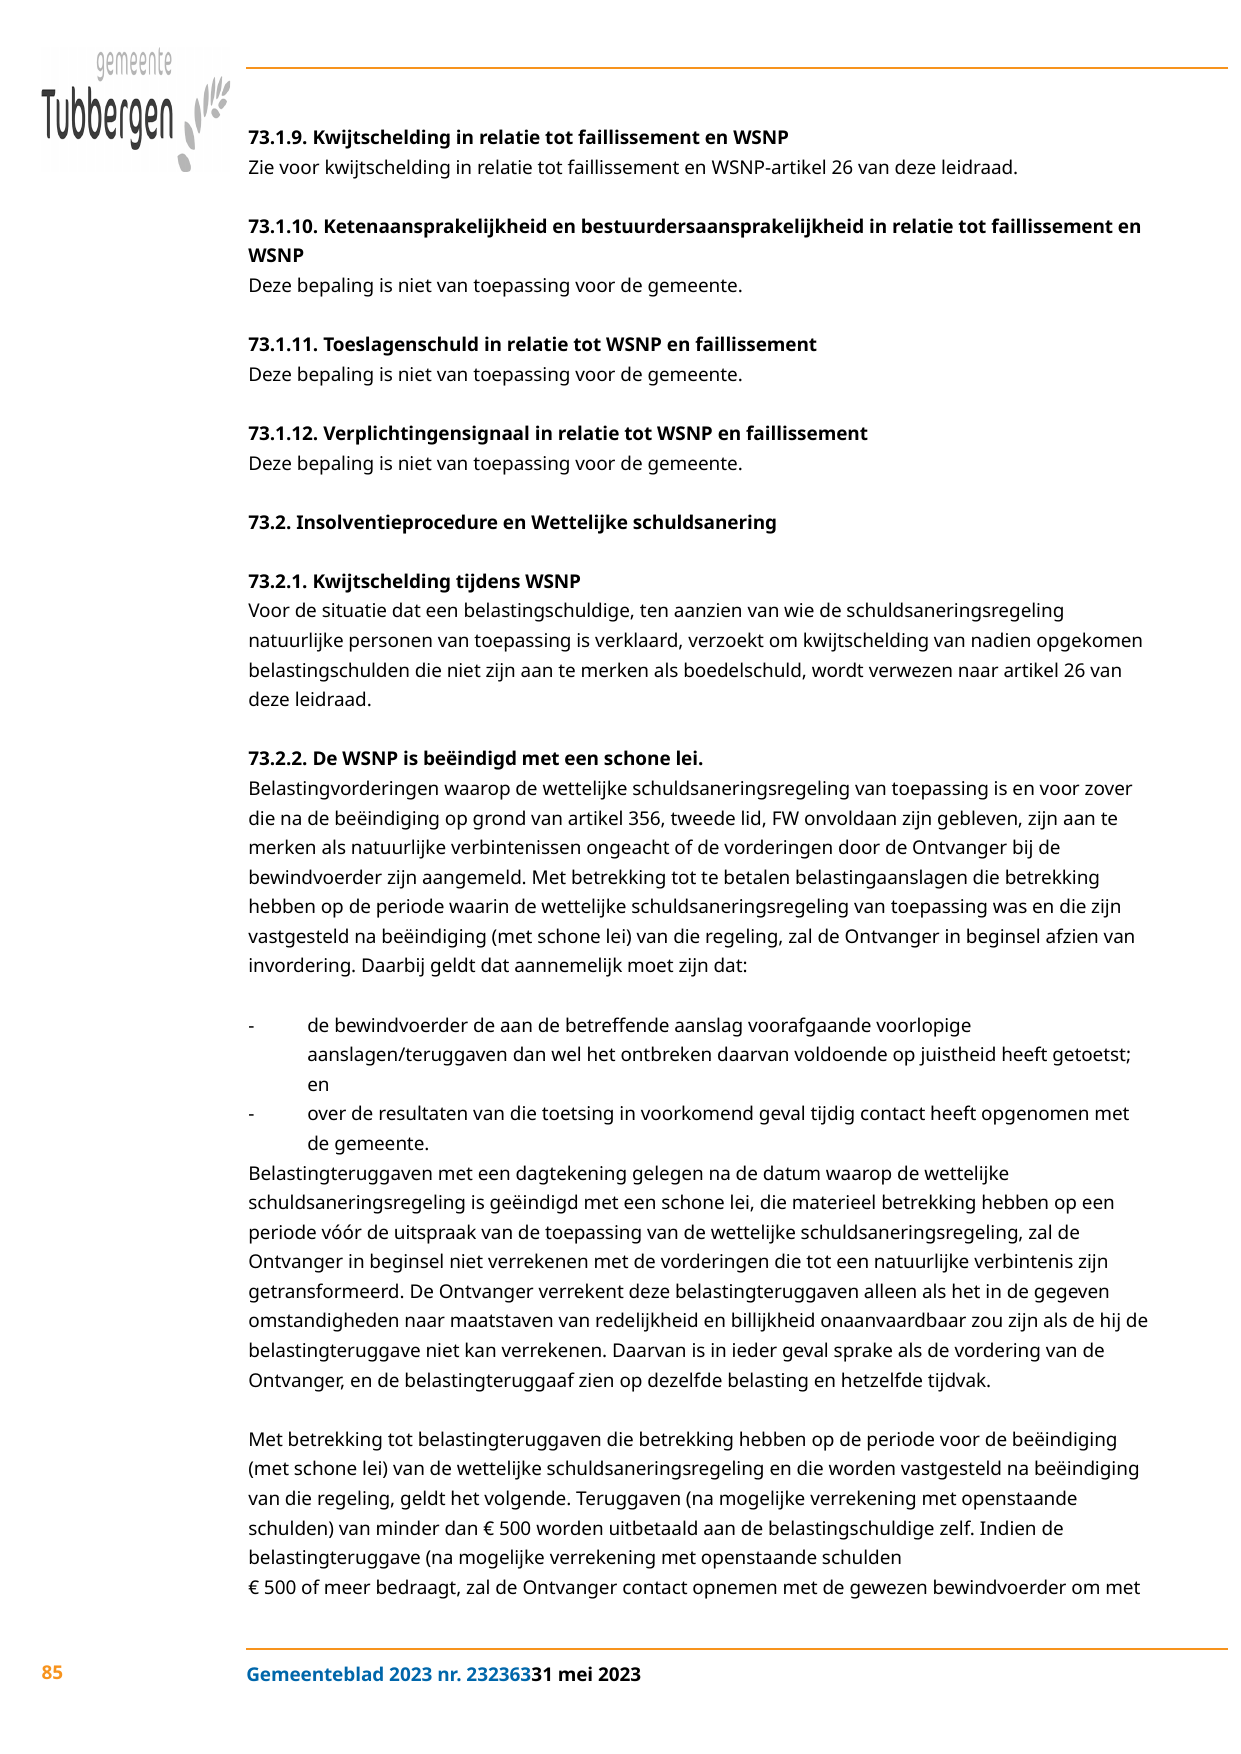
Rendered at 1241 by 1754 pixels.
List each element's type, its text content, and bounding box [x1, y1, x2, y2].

text Voor de situatie dat een belastingschuldige, ten aanzien van wie de schuldsaneringsregeling natuurlijke personen van toepassing is verklaard, verzoekt om kwijtschelding van nadien opgekomen belastingschulden die niet zijn aan te merken als boedelschuld, wordt verwezen naar artikel 26 van deze leidraad. [248, 598, 1152, 712]
picture [41, 47, 231, 172]
list over de resultaten van die toetsing in voorkomend geval tijdig contact heeft opgenomen met de gemeente. [248, 1101, 1152, 1156]
text 73.1.12. Verplichtingensignaal in relatie tot WSNP en faillissement [248, 420, 1152, 446]
text Met betrekking tot belastingteruggaven die betrekking hebben op de periode voor de beëindiging (met schone lei) van de wettelijke schuldsaneringsregeling en die worden vastgesteld na beëindiging van die regeling, geldt het volgende. Teruggaven (na mogelijke verrekening met openstaande schulden) van minder dan € 500 worden uitbetaald aan de belastingschuldige zelf. Indien de belastingteruggave (na mogelijke verrekening met openstaande schulden [248, 1426, 1152, 1570]
text 73.1.10. Ketenaansprakelijkheid en bestuurdersaansprakelijkheid in relatie tot faillissement en WSNP [248, 213, 1152, 268]
text Deze bepaling is niet van toepassing voor de gemeente. [248, 450, 1152, 476]
text 73.2. Insolventieprocedure en Wettelijke schuldsanering [248, 509, 1152, 535]
text 73.1.9. Kwijtschelding in relatie tot faillissement en WSNP [248, 124, 1152, 150]
text Deze bepaling is niet van toepassing voor de gemeente. [248, 361, 1152, 387]
text Zie voor kwijtschelding in relatie tot faillissement en WSNP-artikel 26 van deze leidraad. [248, 154, 1152, 180]
text Belastingvorderingen waarop de wettelijke schuldsaneringsregeling van toepassing is en voor zover die na de beëindiging op grond van artikel 356, tweede lid, FW onvoldaan zijn gebleven, zijn aan te merken als natuurlijke verbintenissen ongeacht of de vorderingen door de Ontvanger bij de bewindvoerder zijn aangemeld. Met betrekking tot te betalen belastingaanslagen die betrekking hebben op de periode waarin de wettelijke schuldsaneringsregeling van toepassing was en die zijn vastgesteld na beëindiging (met schone lei) van die regeling, zal de Ontvanger in beginsel afzien van invordering. Daarbij geldt dat aannemelijk moet zijn dat: [248, 775, 1152, 978]
list de bewindvoerder de aan de betreffende aanslag voorafgaande voorlopige aanslagen/teruggaven dan wel het ontbreken daarvan voldoende op juistheid heeft getoetst; en [248, 1012, 1152, 1097]
text Belastingteruggaven met een dagtekening gelegen na de datum waarop de wettelijke schuldsaneringsregeling is geëindigd met een schone lei, die materieel betrekking hebben op een periode vóór de uitspraak van de toepassing van de wettelijke schuldsaneringsregeling, zal de Ontvanger in beginsel niet verrekenen met de vorderingen die tot een natuurlijke verbintenis zijn getransformeerd. De Ontvanger verrekent deze belastingteruggaven alleen als het in de gegeven omstandigheden naar maatstaven van redelijkheid en billijkheid onaanvaardbaar zou zijn als de hij de belastingteruggave niet kan verrekenen. Daarvan is in ieder geval sprake als de vordering van de Ontvanger, en de belastingteruggaaf zien op dezelfde belasting en hetzelfde tijdvak. [248, 1160, 1152, 1393]
text 73.1.11. Toeslagenschuld in relatie tot WSNP en faillissement [248, 331, 1152, 357]
text 73.2.1. Kwijtschelding tijdens WSNP [248, 568, 1152, 594]
text 73.2.2. De WSNP is beëindigd met een schone lei. [248, 746, 1152, 771]
text € 500 of meer bedraagt, zal de Ontvanger contact opnemen met de gewezen bewindvoerder om met [248, 1574, 1152, 1600]
text Deze bepaling is niet van toepassing voor de gemeente. [248, 272, 1152, 298]
